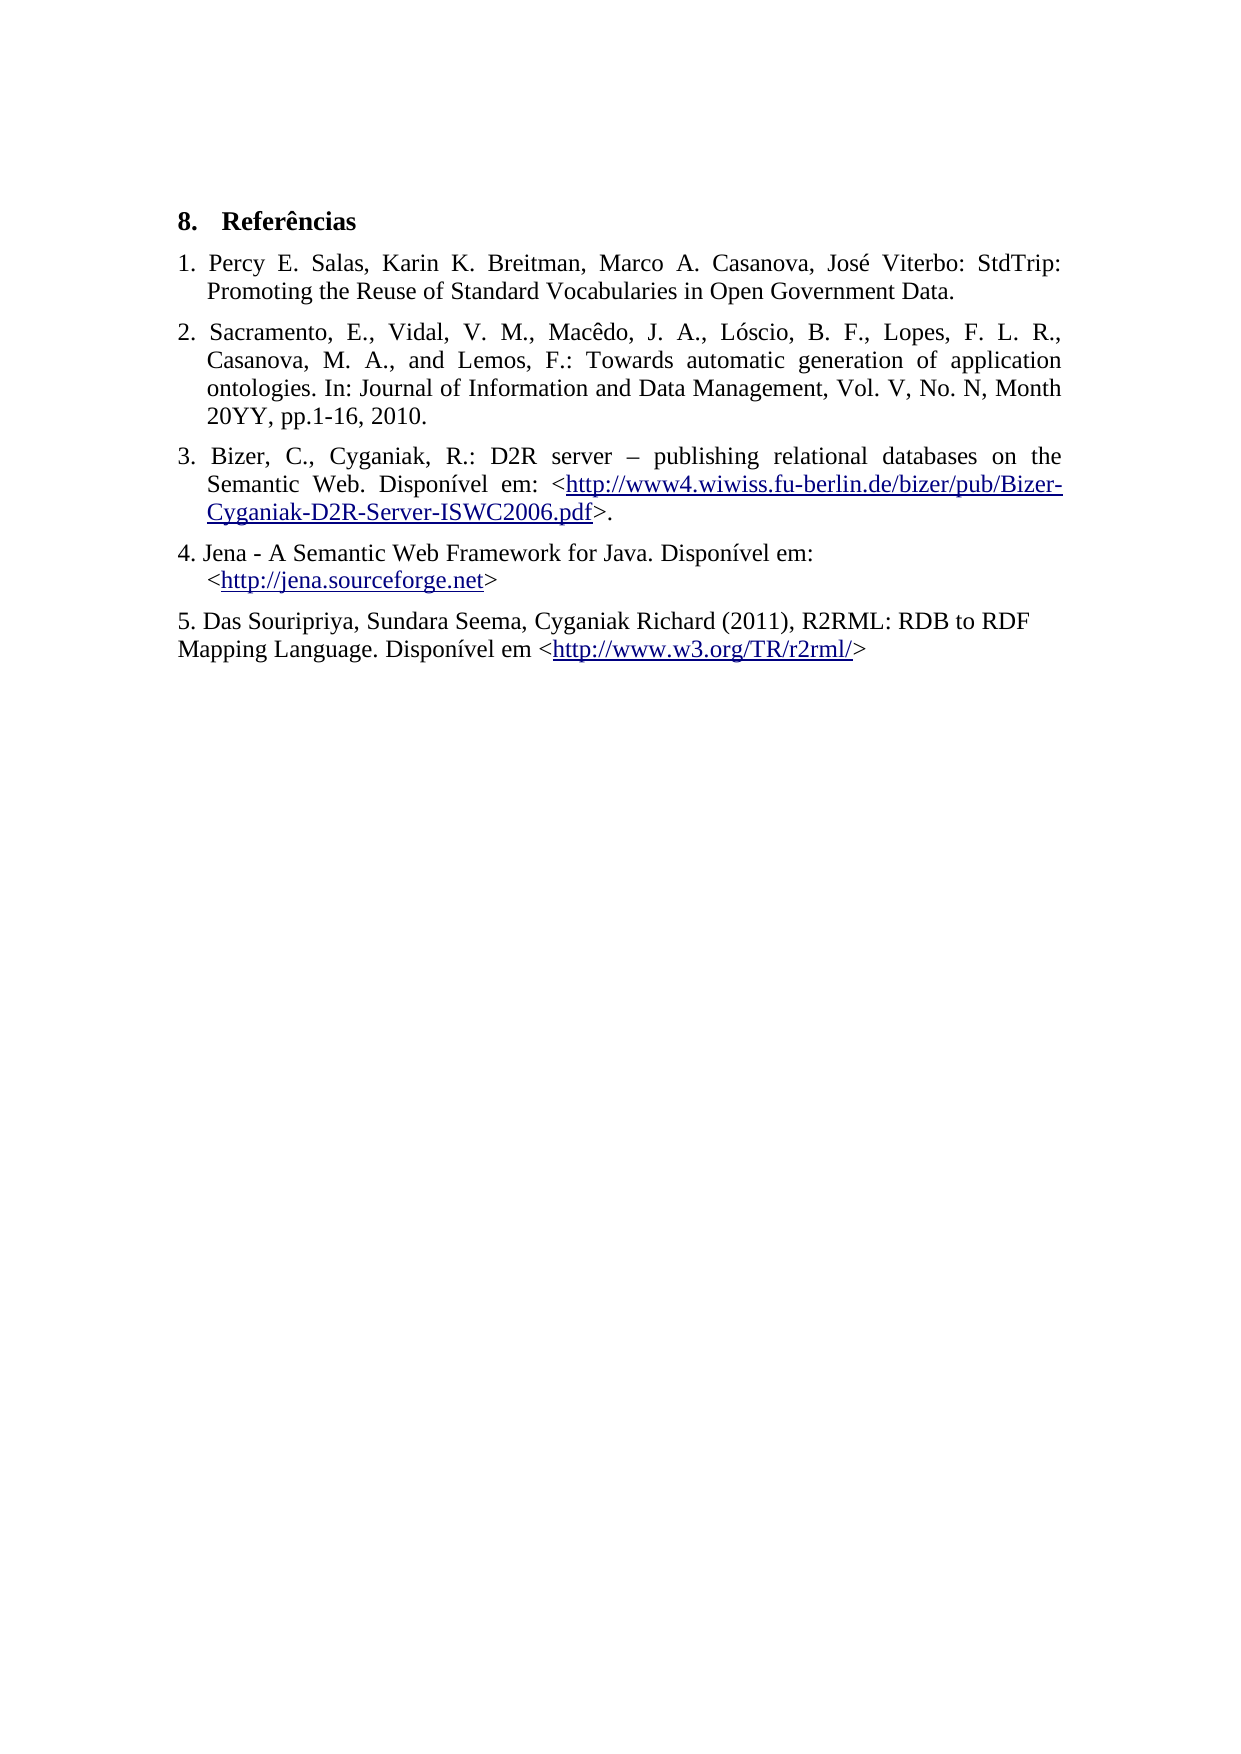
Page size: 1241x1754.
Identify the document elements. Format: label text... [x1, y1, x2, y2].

text 1. Percy E. Salas, Karin K. Breitman, Marco A. Casanova, José Viterbo: StdTrip: Promoting the Reuse of Standard Vocabularies in Open Government Data. [177, 249, 1063, 305]
title Referências [177, 207, 1063, 237]
text 4. Jena - A Semantic Web Framework for Java. Disponível em: <http://jena.sourceforge.net> [177, 538, 1063, 594]
text 5. Das Souripriya, Sundara Seema, Cyganiak Richard (2011), R2RML: RDB to RDF Mapping Language. Disponível em <http://www.w3.org/TR/r2rml/> [177, 607, 1063, 663]
text 3. Bizer, C., Cyganiak, R.: D2R server – publishing relational databases on the Semantic Web. Disponível em: <http://www4.wiwiss.fu-berlin.de/bizer/pub/Bizer-Cyganiak-D2R-Server-ISWC2006.pdf>. [177, 442, 1063, 526]
text 2. Sacramento, E., Vidal, V. M., Macêdo, J. A., Lóscio, B. F., Lopes, F. L. R., Casanova, M. A., and Lemos, F.: Towards automatic generation of application ontologies. In: Journal of Information and Data Management, Vol. V, No. N, Month 20YY, pp.1-16, 2010. [177, 317, 1063, 429]
